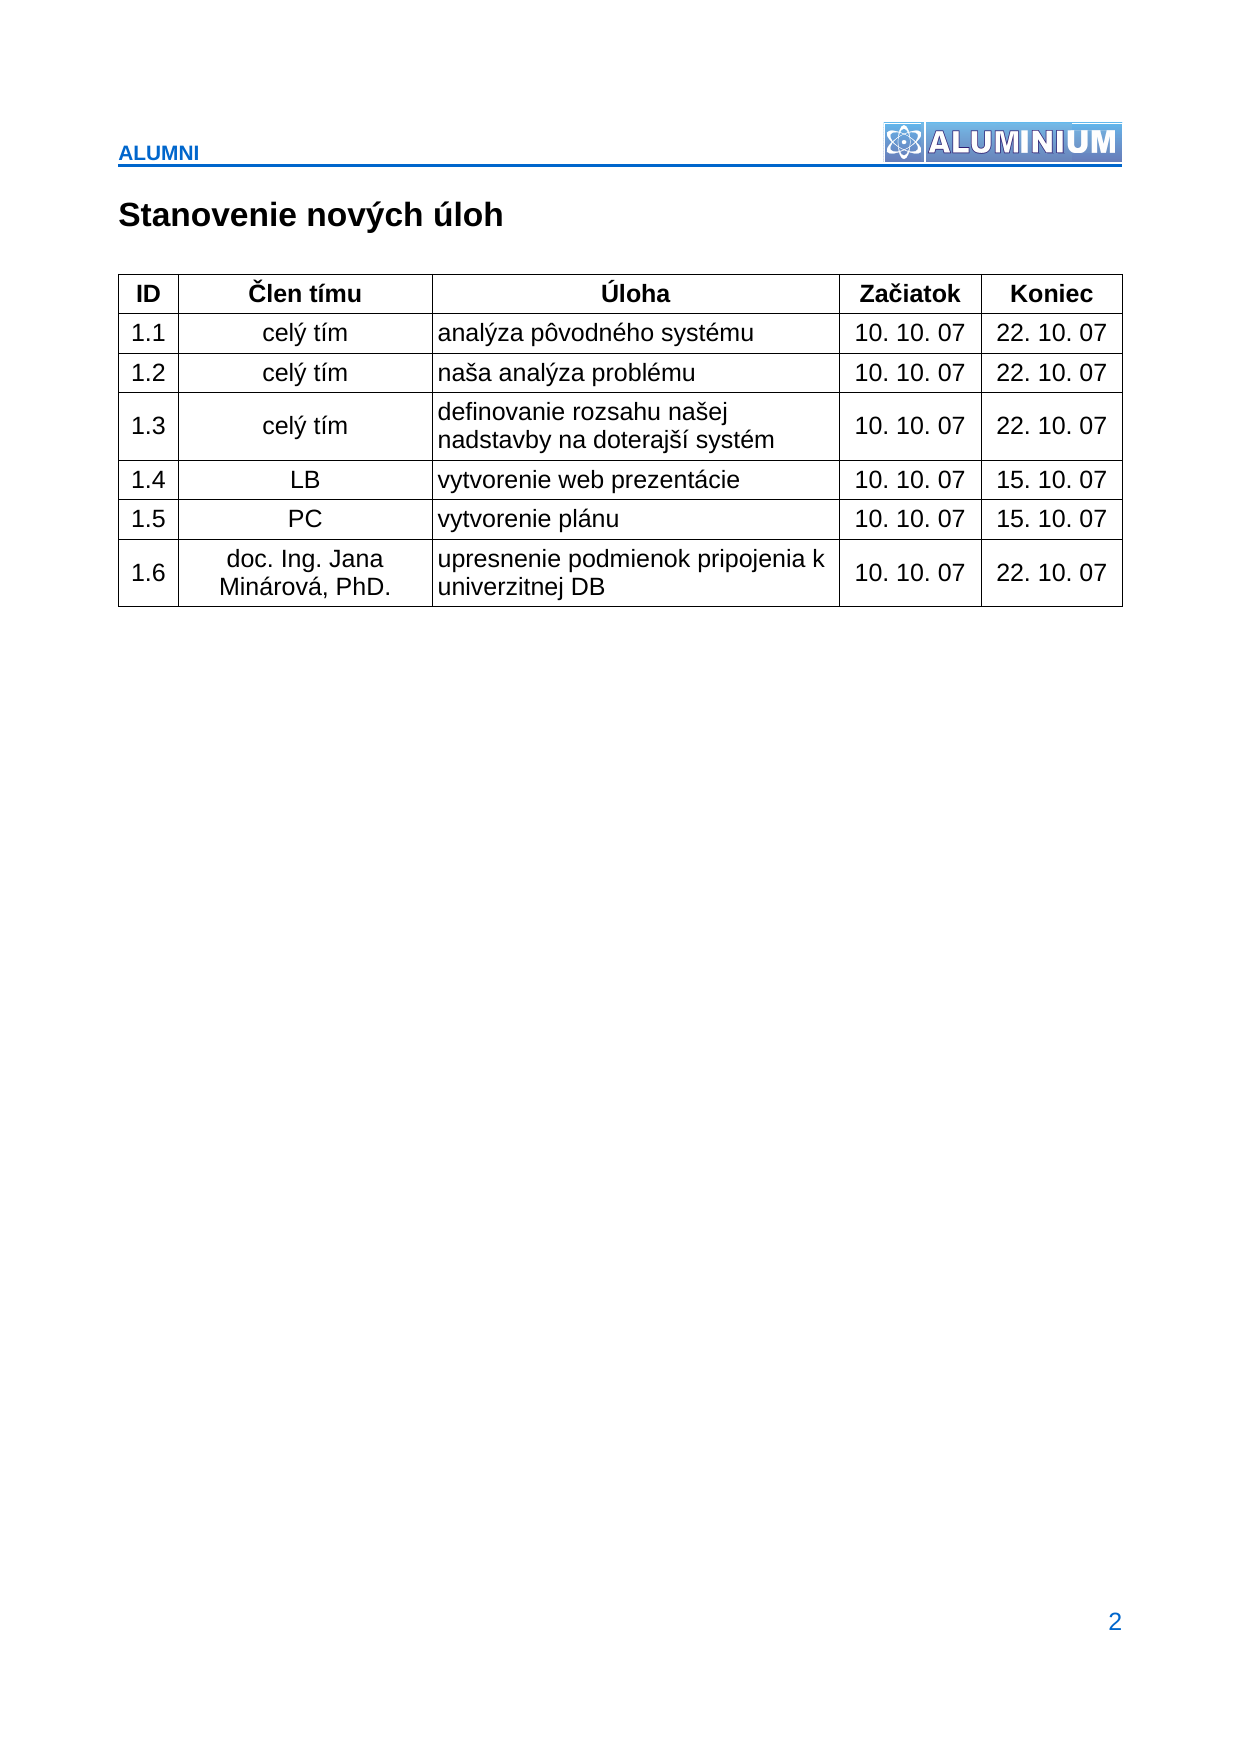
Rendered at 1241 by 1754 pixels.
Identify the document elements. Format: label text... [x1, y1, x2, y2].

table_cell upresnenie podmienok pripojenia k univerzitnej DB [433, 540, 839, 606]
table_cell 1.3 [119, 393, 178, 459]
table_cell celý tím [179, 314, 432, 353]
table_cell 1.4 [119, 461, 178, 499]
table_cell vytvorenie plánu [433, 500, 839, 538]
table_cell 10. 10. 07 [840, 393, 981, 459]
table_cell 1.5 [119, 500, 178, 538]
table_cell vytvorenie web prezentácie [433, 461, 839, 499]
table_header Člen tímu [179, 275, 432, 313]
table_cell PC [179, 500, 432, 538]
table_cell 22. 10. 07 [982, 354, 1122, 392]
table_cell celý tím [179, 393, 432, 459]
table_cell 10. 10. 07 [840, 354, 981, 392]
table_cell 15. 10. 07 [982, 500, 1122, 538]
table_cell 22. 10. 07 [982, 393, 1122, 459]
table_cell 1.6 [119, 540, 178, 606]
table_cell LB [179, 461, 432, 499]
table_cell doc. Ing. Jana Minárová, PhD. [179, 540, 432, 606]
table_header ID [119, 275, 178, 313]
table_cell 10. 10. 07 [840, 461, 981, 499]
table_header Koniec [982, 275, 1122, 313]
table_cell 22. 10. 07 [982, 540, 1122, 606]
table_cell celý tím [179, 354, 432, 392]
table_header Úloha [433, 275, 839, 313]
table_cell 1.2 [119, 354, 178, 392]
subtitle Stanovenie nových úloh [118, 196, 1122, 233]
table_cell 10. 10. 07 [840, 540, 981, 606]
table_cell analýza pôvodného systému [433, 314, 839, 353]
table_cell 1.1 [119, 314, 178, 353]
table_cell naša analýza problému [433, 354, 839, 392]
table_header Začiatok [840, 275, 981, 313]
table_cell 15. 10. 07 [982, 461, 1122, 499]
table_cell definovanie rozsahu našej nadstavby na doterajší systém [433, 393, 839, 459]
table_cell 10. 10. 07 [840, 314, 981, 353]
table_cell 10. 10. 07 [840, 500, 981, 538]
table_cell 22. 10. 07 [982, 314, 1122, 353]
